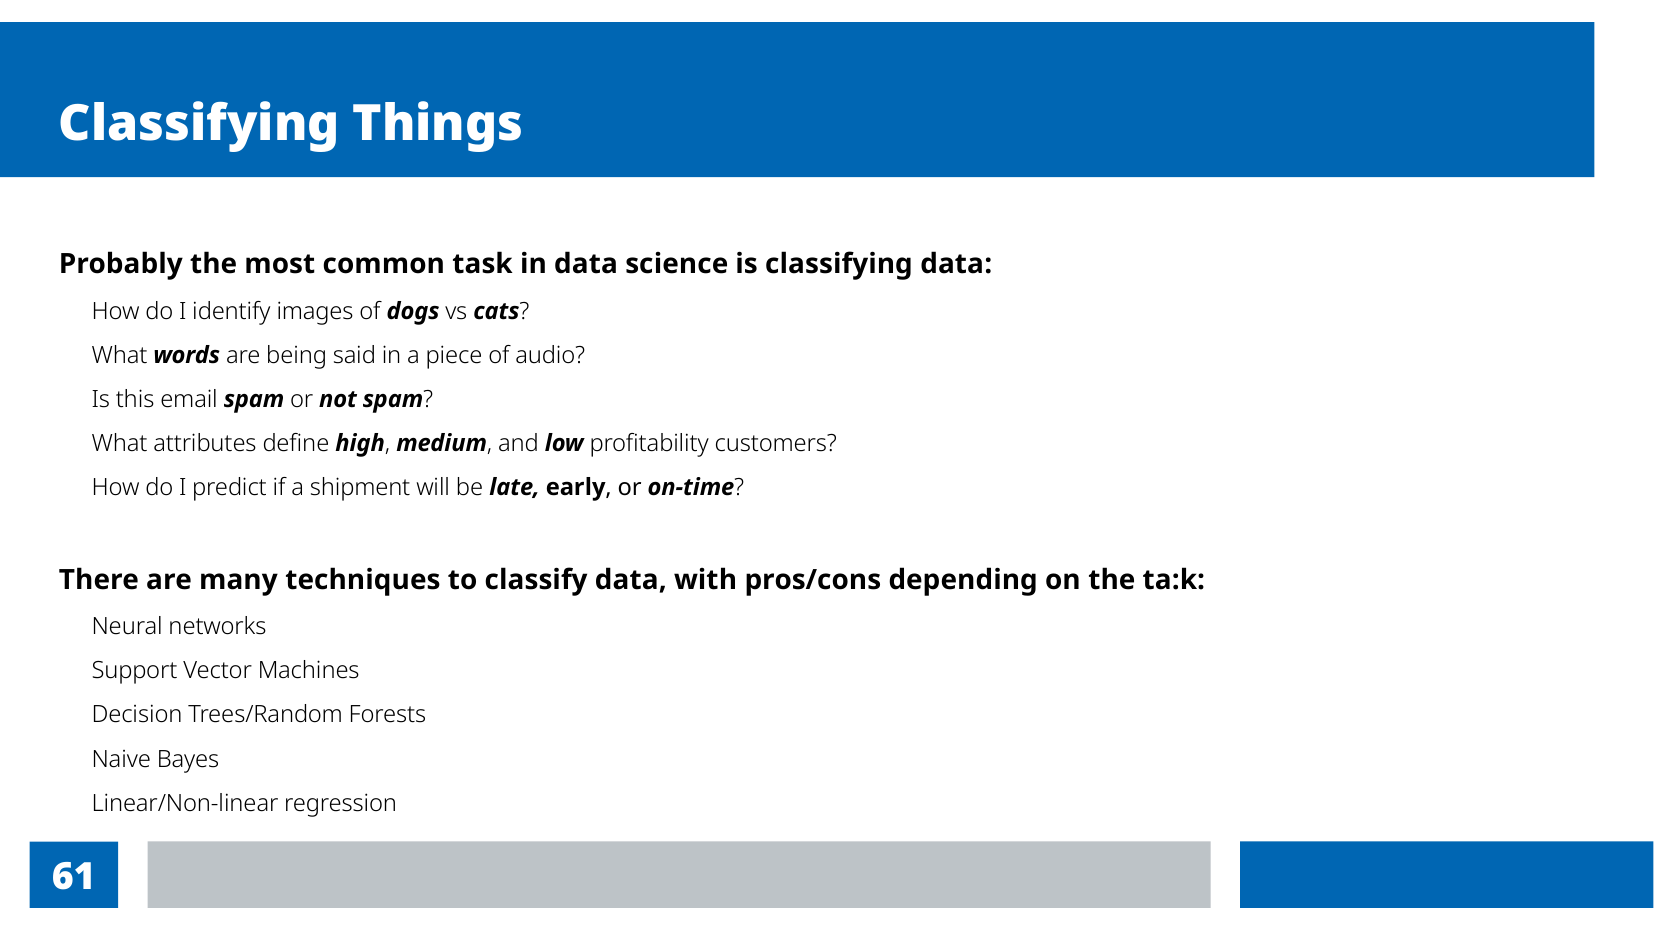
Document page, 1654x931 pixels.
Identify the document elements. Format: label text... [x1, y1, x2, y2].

title Classifying Things [59, 44, 1595, 156]
list Probably the most common task in data science is classifying data: How do I identify images of dogs vs cats? What words are being said in a piece of audio? Is this email spam or not spam? What attributes define high, medium, and low profitability customers? How do I predict if a shipment will be late, early, or on-time? There are many techniques to classify data, with pros/cons depending on the ta:k: Neural networks Support Vector Machines Decision Trees/Random Forests Naive Bayes Linear/Non-linear regression [59, 243, 1565, 820]
